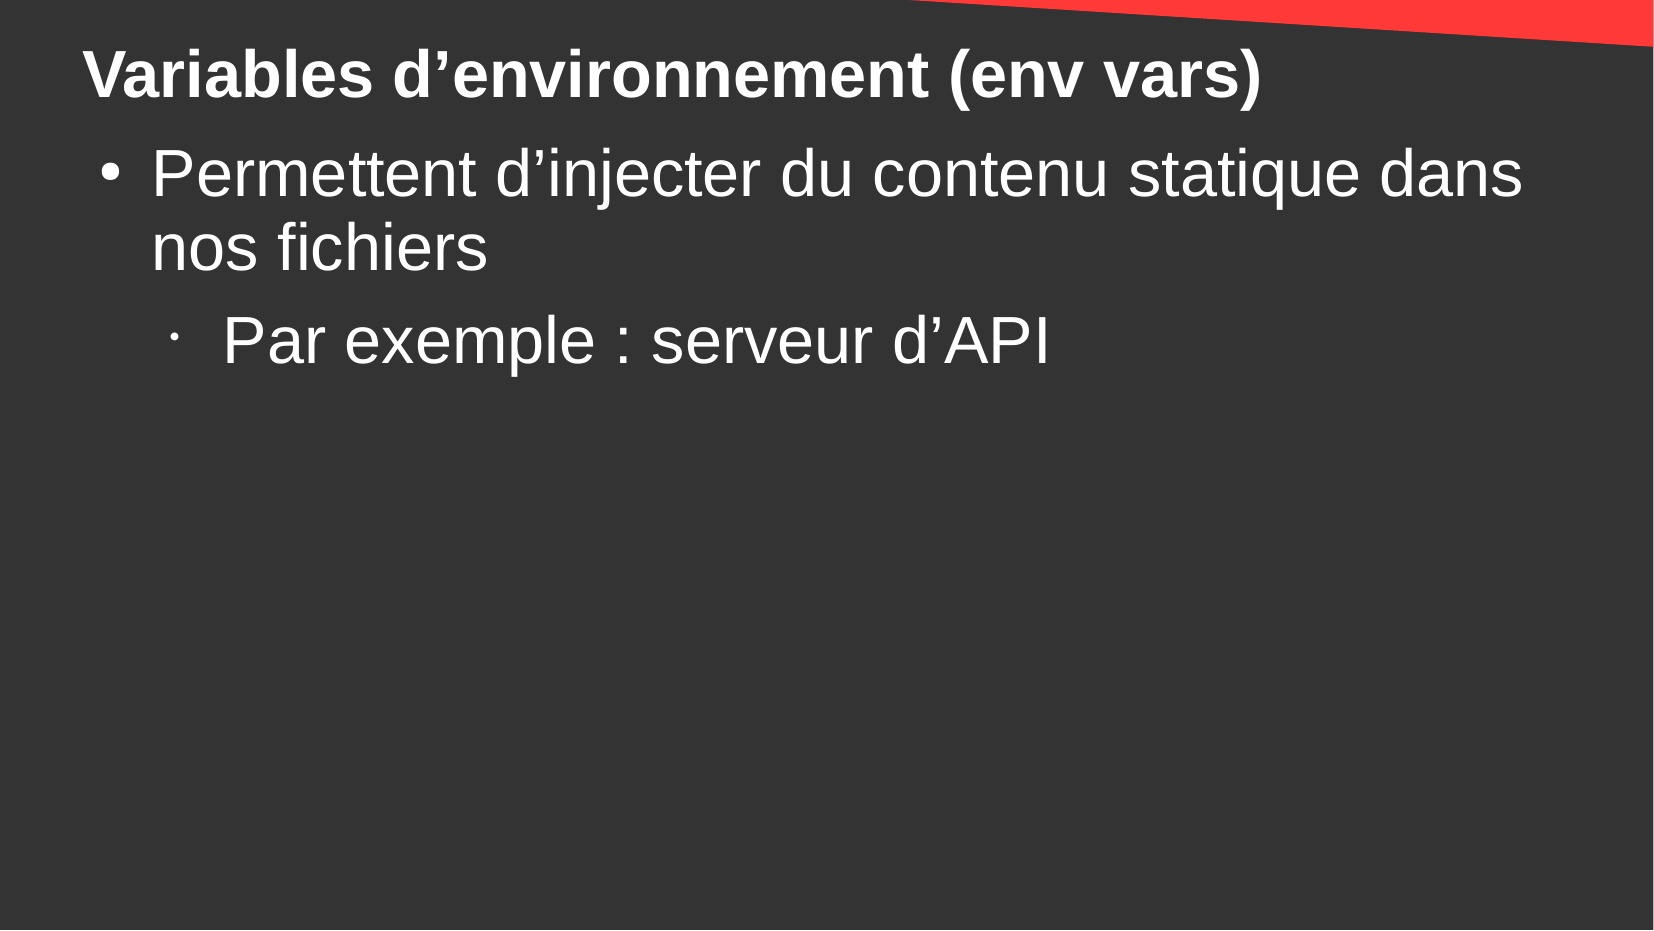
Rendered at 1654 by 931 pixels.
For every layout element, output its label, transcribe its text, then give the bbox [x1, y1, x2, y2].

list Permettent d’injecter du contenu statique dans nos fichiers Par exemple : serveur d’API [80, 135, 1620, 886]
text_box [908, 0, 1654, 47]
title Variables d’environnement (env vars) [82, 37, 1571, 114]
